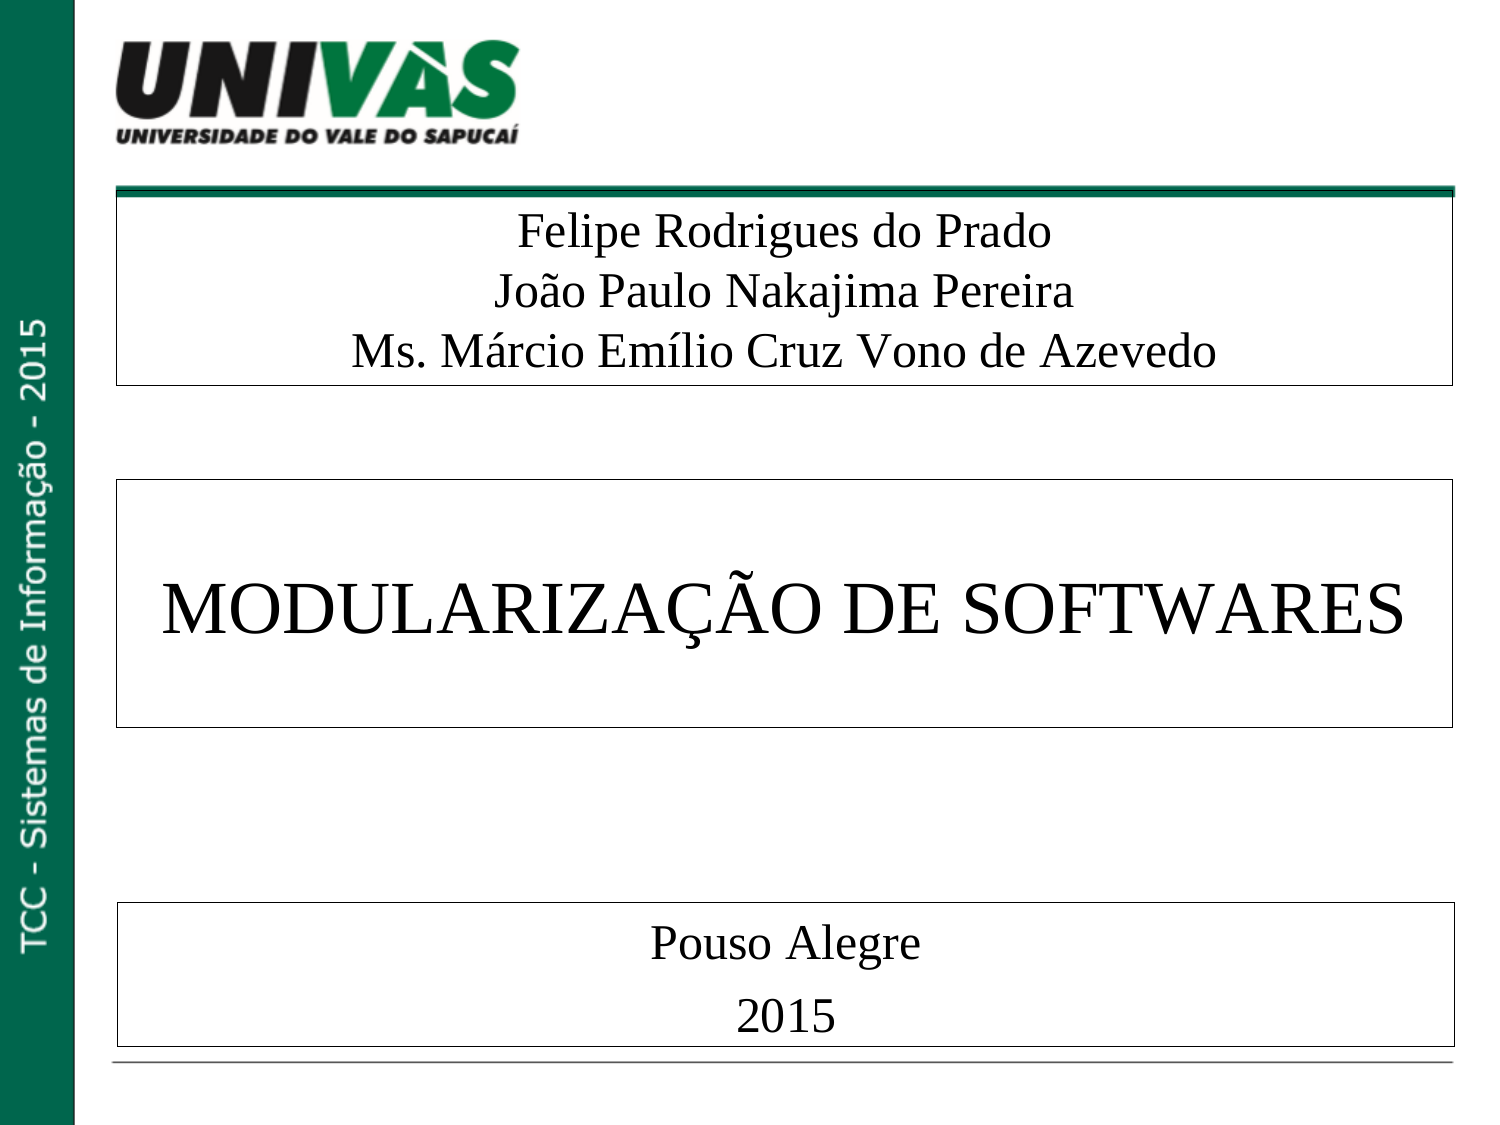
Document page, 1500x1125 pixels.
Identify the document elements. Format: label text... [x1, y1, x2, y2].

text_box Felipe Rodrigues do Prado João Paulo Nakajima Pereira Ms. Márcio Emílio Cruz Vono de Azevedo [117, 190, 1453, 385]
text_box Pouso Alegre 2015 [117, 902, 1455, 1047]
picture [0, 0, 1500, 1125]
text_box MODULARIZAÇÃO DE SOFTWARES [116, 479, 1453, 728]
